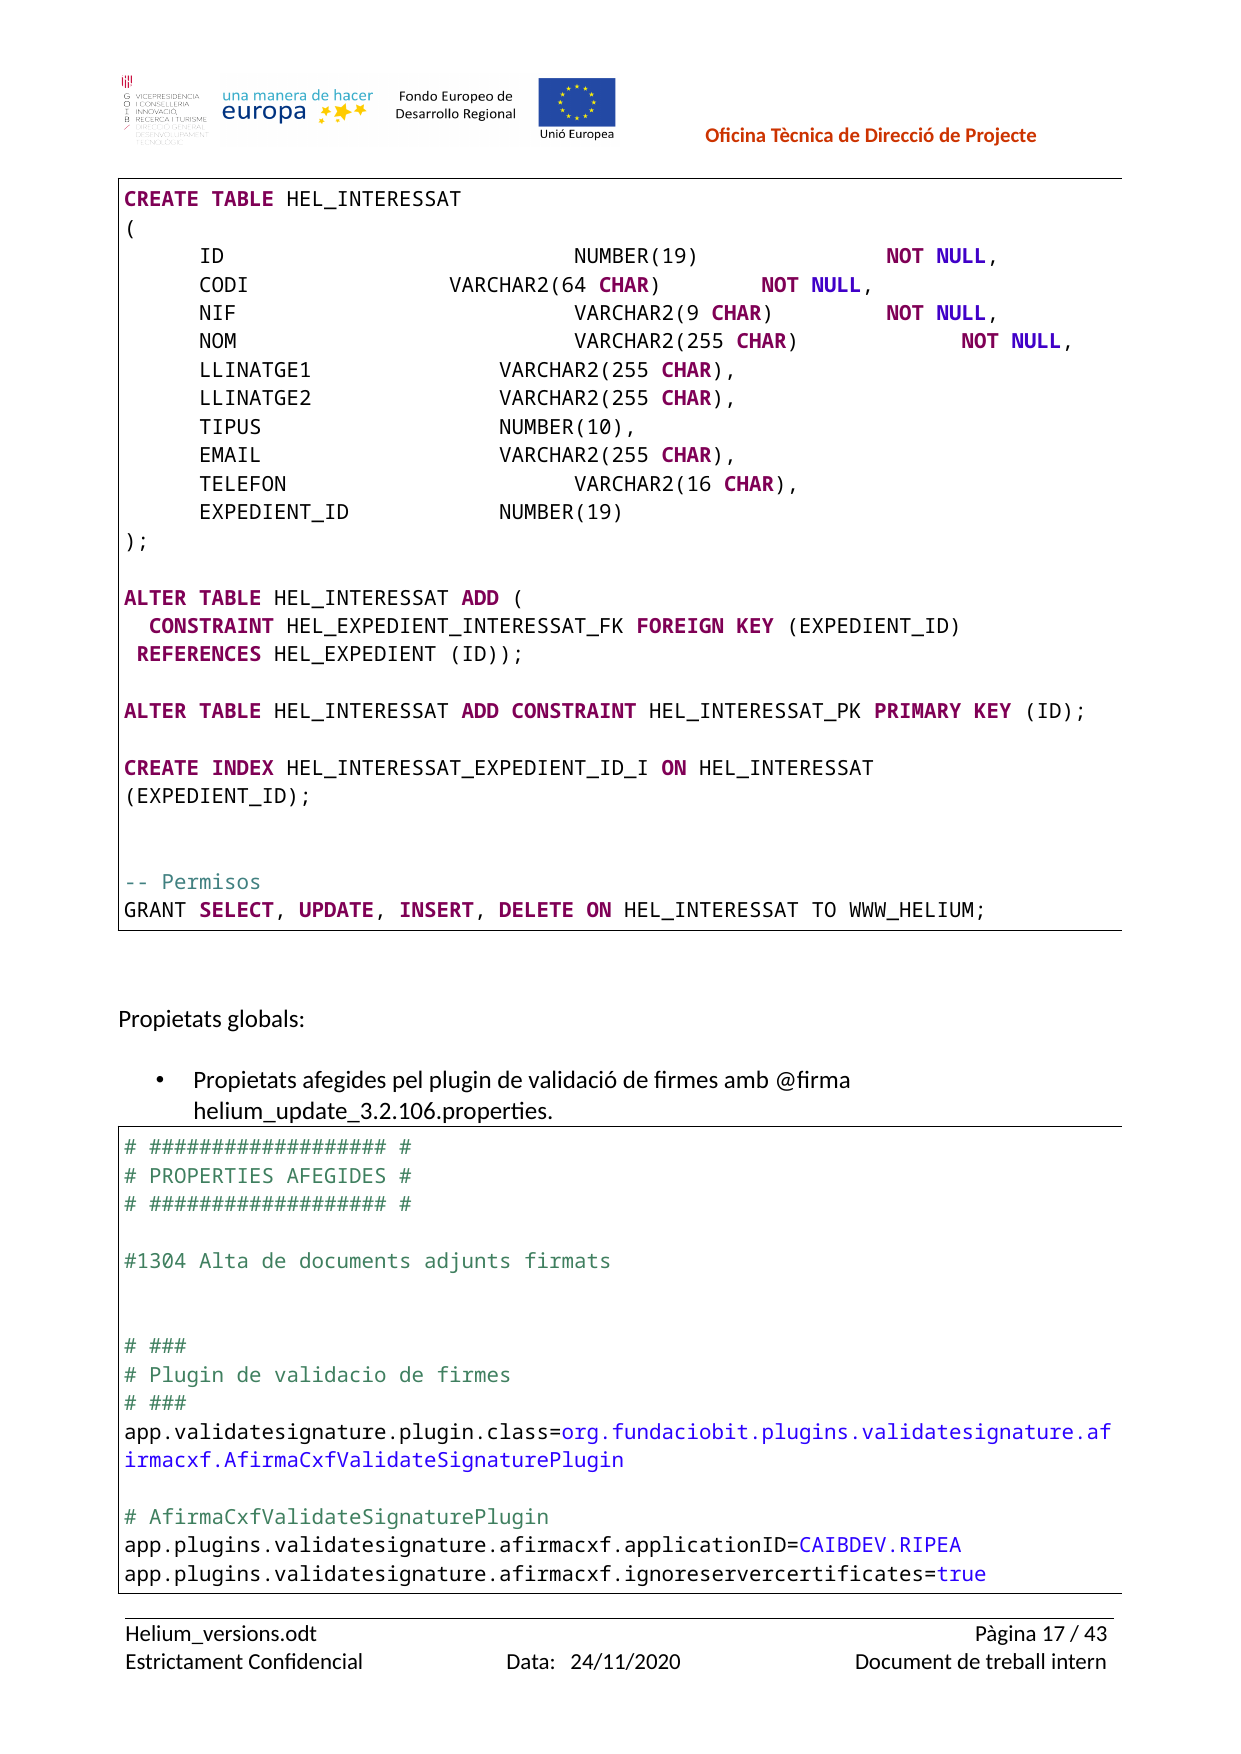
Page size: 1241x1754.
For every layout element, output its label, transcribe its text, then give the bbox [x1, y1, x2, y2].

text Propietats globals: [118, 1003, 1122, 1034]
picture [219, 73, 621, 147]
picture [118, 73, 213, 147]
table_header CREATE TABLE HEL_INTERESSAT ( ID NUMBER(19) NOT NULL, CODI VARCHAR2(64 CHAR) NOT NULL, NIF VARCHAR2(9 CHAR) NOT NULL, NOM VARCHAR2(255 CHAR) NOT NULL, LLINATGE1 VARCHAR2(255 CHAR), LLINATGE2 VARCHAR2(255 CHAR), TIPUS NUMBER(10), EMAIL VARCHAR2(255 CHAR), TELEFON VARCHAR2(16 CHAR), EXPEDIENT_ID NUMBER(19) ); ALTER TABLE HEL_INTERESSAT ADD ( CONSTRAINT HEL_EXPEDIENT_INTERESSAT_FK FOREIGN KEY (EXPEDIENT_ID) REFERENCES HEL_EXPEDIENT (ID)); ALTER TABLE HEL_INTERESSAT ADD CONSTRAINT HEL_INTERESSAT_PK PRIMARY KEY (ID); CREATE INDEX HEL_INTERESSAT_EXPEDIENT_ID_I ON HEL_INTERESSAT (EXPEDIENT_ID); -- Permisos GRANT SELECT, UPDATE, INSERT, DELETE ON HEL_INTERESSAT TO WWW_HELIUM; [119, 179, 1122, 929]
list Propietats afegides pel plugin de validació de firmes amb @firma helium_update_3.2.106.properties. [156, 1064, 1122, 1126]
table_header # ################### # # PROPERTIES AFEGIDES # # ################### # #1304 Alta de documents adjunts firmats # ### # Plugin de validacio de firmes # ### app.validatesignature.plugin.class=org.fundaciobit.plugins.validatesignature.afirmacxf.AfirmaCxfValidateSignaturePlugin # AfirmaCxfValidateSignaturePlugin app.plugins.validatesignature.afirmacxf.applicationID=CAIBDEV.RIPEA app.plugins.validatesignature.afirmacxf.ignoreservercertificates=true [119, 1127, 1122, 1593]
